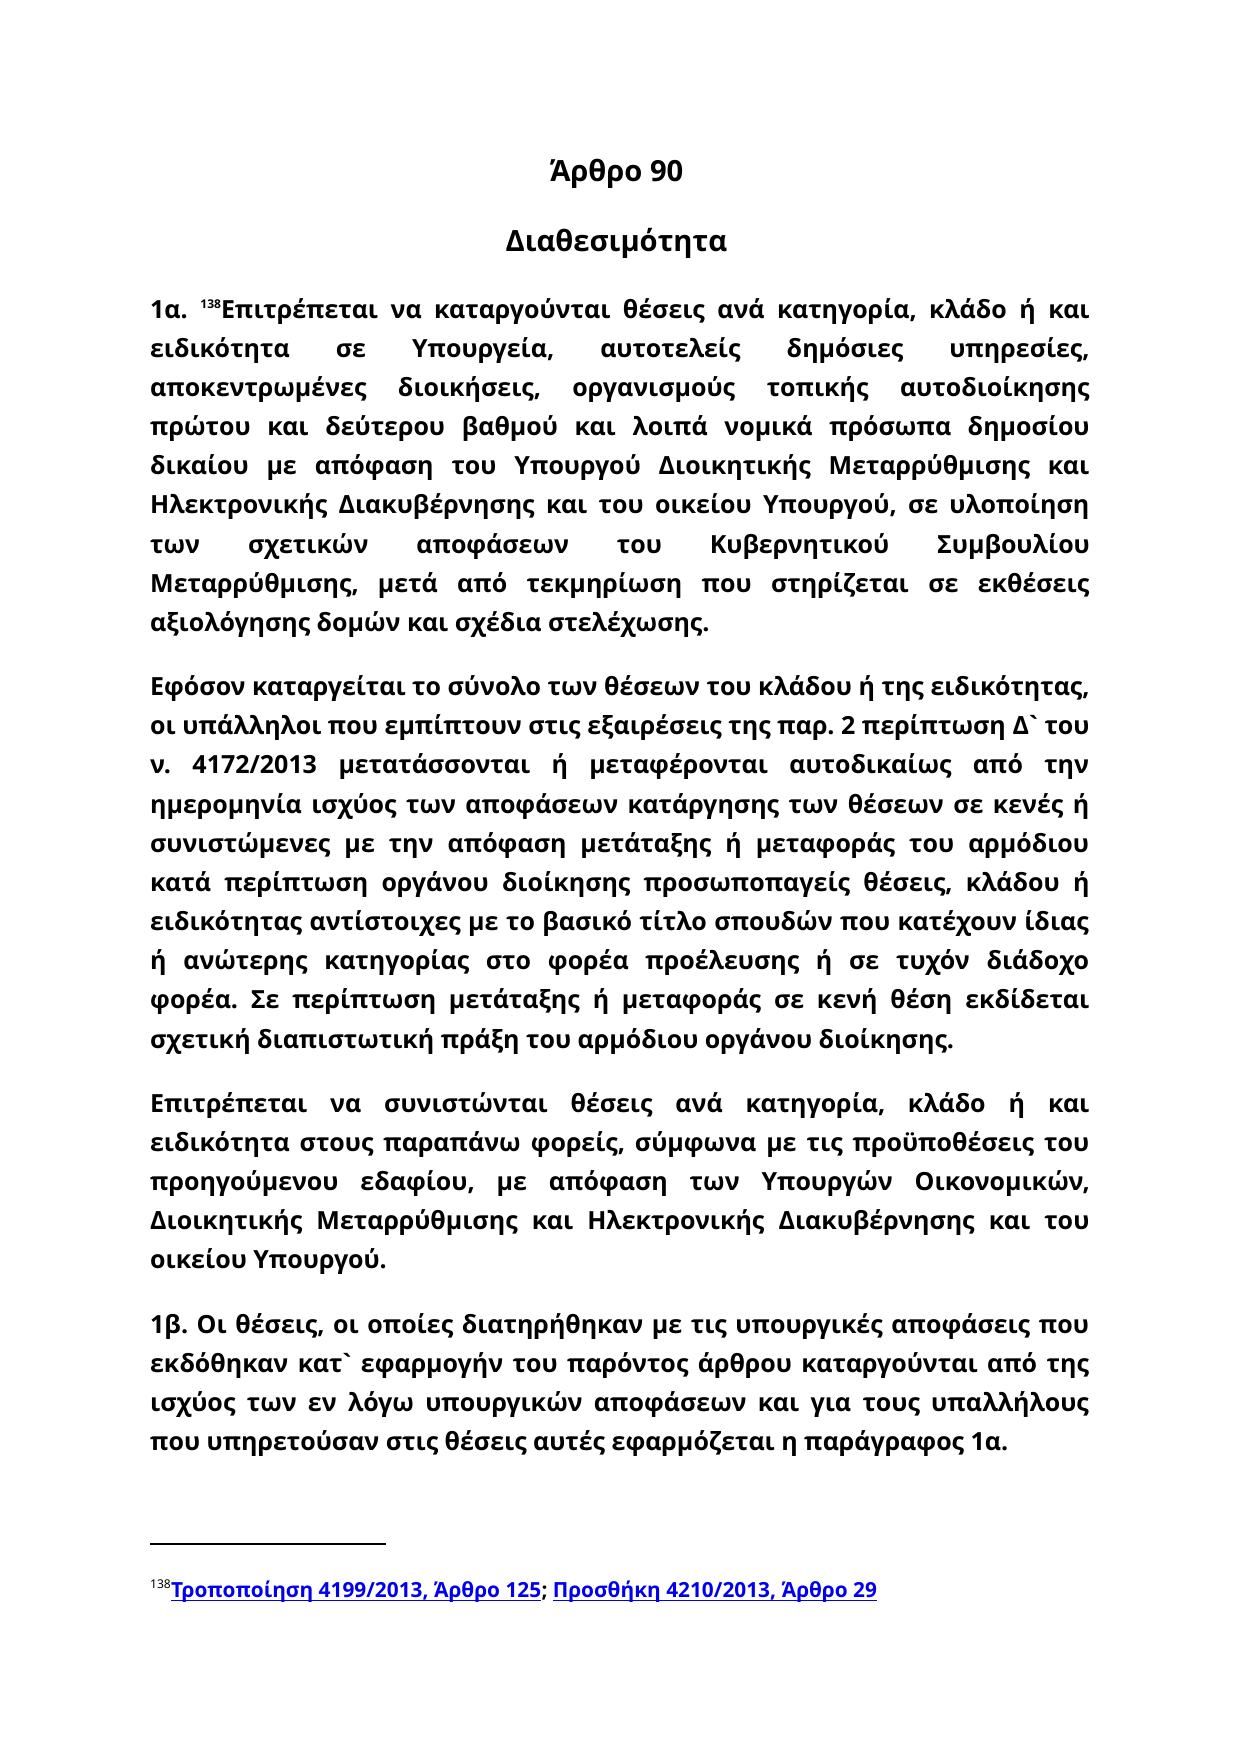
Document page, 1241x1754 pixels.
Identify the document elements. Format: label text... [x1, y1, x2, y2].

text 1α. Επιτρέπεται να καταργούνται θέσεις ανά κατηγορία, κλάδο ή και ειδικότητα σε Υπουργεία, αυτοτελείς δημόσιες υπηρεσίες, αποκεντρωμένες διοικήσεις, οργανισμούς τοπικής αυτοδιοίκησης πρώτου και δεύτερου βαθμού και λοιπά νομικά πρόσωπα δημοσίου δικαίου με απόφαση του Υπουργού Διοικητικής Μεταρρύθμισης και Ηλεκτρονικής Διακυβέρνησης και του οικείου Υπουργού, σε υλοποίηση των σχετικών αποφάσεων του Κυβερνητικού Συμβουλίου Μεταρρύθμισης, μετά από τεκμηρίωση που στηρίζεται σε εκθέσεις αξιολόγησης δομών και σχέδια στελέχωσης. [150, 291, 1090, 639]
subtitle Διαθεσιμότητα [150, 221, 1090, 260]
text 1β. Οι θέσεις, οι οποίες διατηρήθηκαν με τις υπουργικές αποφάσεις που εκδόθηκαν κατ` εφαρμογήν του παρόντος άρθρου καταργούνται από της ισχύος των εν λόγω υπουργικών αποφάσεων και για τους υπαλλήλους που υπηρετούσαν στις θέσεις αυτές εφαρμόζεται η παράγραφος 1α. [150, 1306, 1090, 1458]
subtitle Άρθρο 90 [150, 150, 1090, 190]
text Εφόσον καταργείται το σύνολο των θέσεων του κλάδου ή της ειδικότητας, οι υπάλληλοι που εμπίπτουν στις εξαιρέσεις της παρ. 2 περίπτωση Δ` του ν. 4172/2013 μετατάσσονται ή μεταφέρονται αυτοδικαίως από την ημερομηνία ισχύος των αποφάσεων κατάργησης των θέσεων σε κενές ή συνιστώμενες με την απόφαση μετάταξης ή μεταφοράς του αρμόδιου κατά περίπτωση οργάνου διοίκησης προσωποπαγείς θέσεις, κλάδου ή ειδικότητας αντίστοιχες με το βασικό τίτλο σπουδών που κατέχουν ίδιας ή ανώτερης κατηγορίας στο φορέα προέλευσης ή σε τυχόν διάδοχο φορέα. Σε περίπτωση μετάταξης ή μεταφοράς σε κενή θέση εκδίδεται σχετική διαπιστωτική πράξη του αρμόδιου οργάνου διοίκησης. [150, 669, 1090, 1055]
text Τροποποίηση 4199/2013, Άρθρο 125; Προσθήκη 4210/2013, Άρθρο 29 [150, 1576, 1090, 1604]
text Επιτρέπεται να συνιστώνται θέσεις ανά κατηγορία, κλάδο ή και ειδικότητα στους παραπάνω φορείς, σύμφωνα με τις προϋποθέσεις του προηγούμενου εδαφίου, με απόφαση των Υπουργών Οικονομικών, Διοικητικής Μεταρρύθμισης και Ηλεκτρονικής Διακυβέρνησης και του οικείου Υπουργού. [150, 1085, 1090, 1276]
